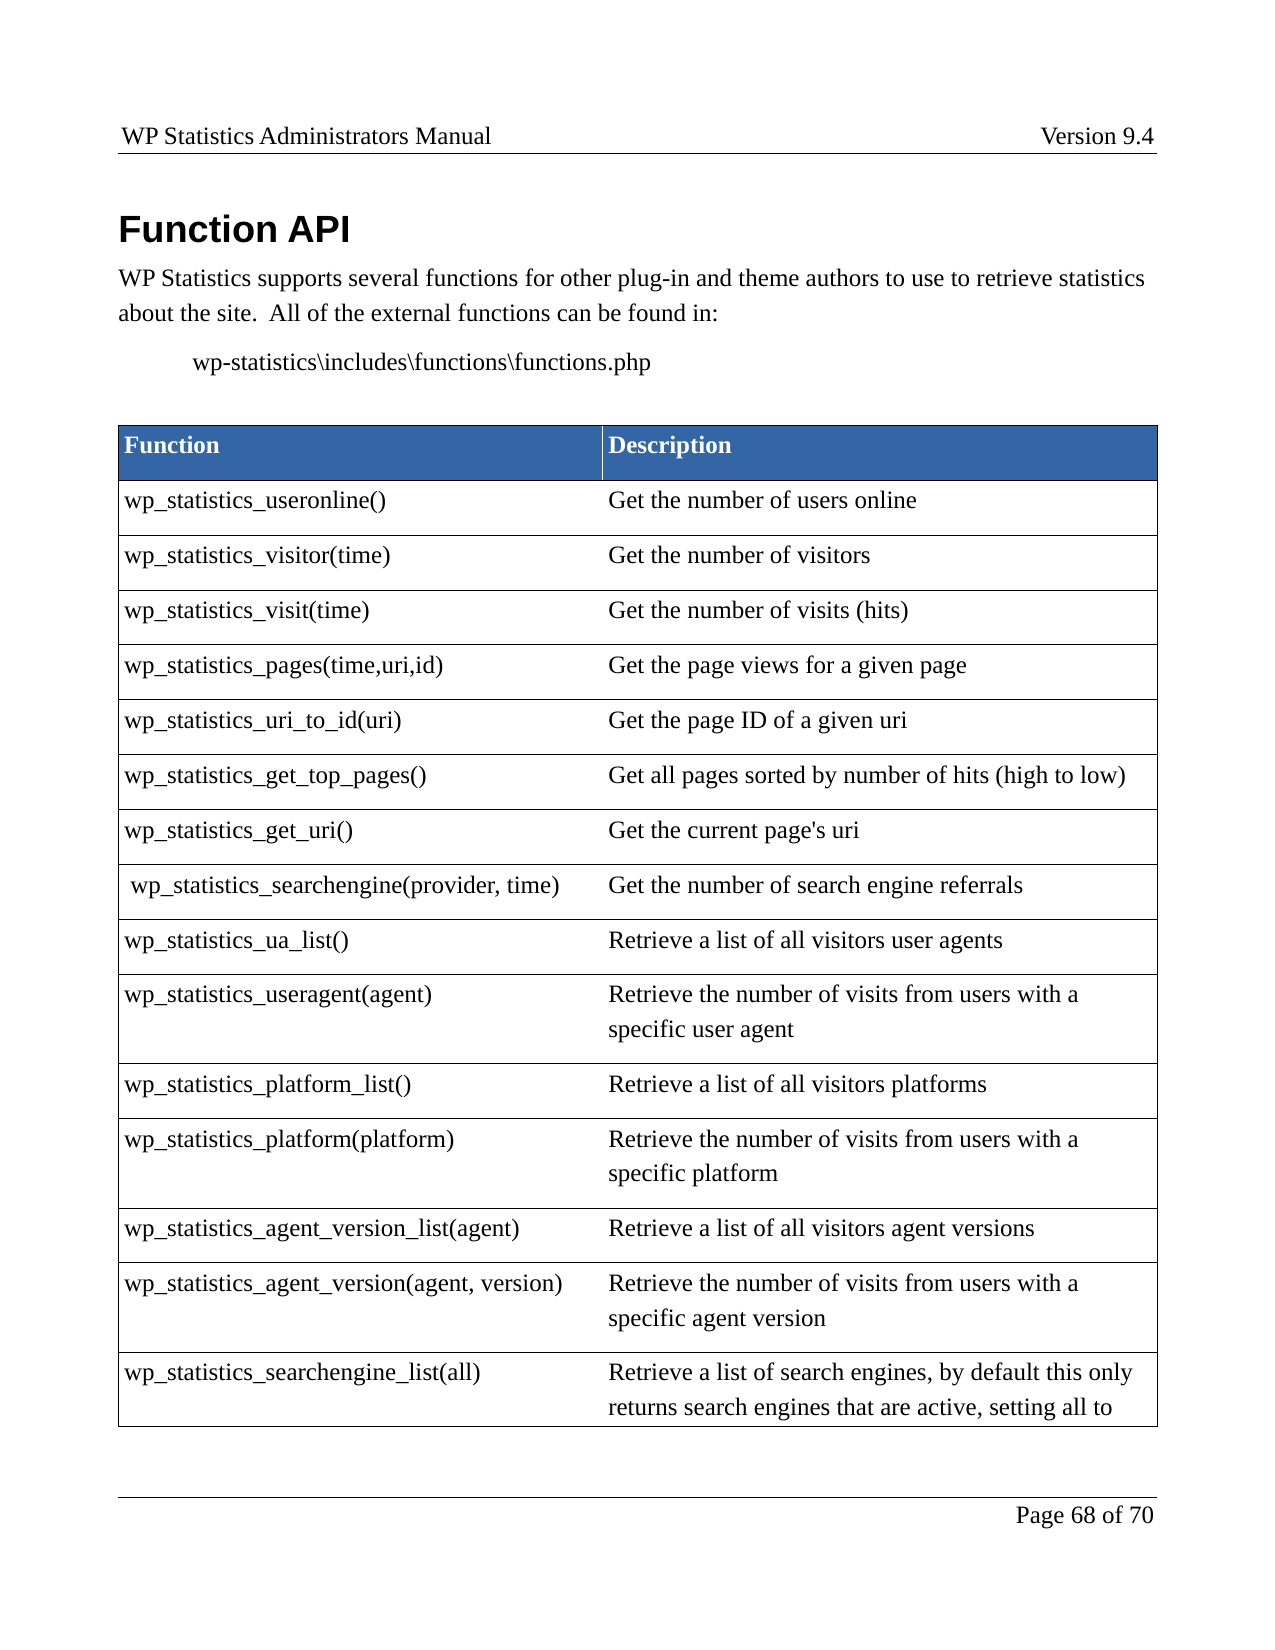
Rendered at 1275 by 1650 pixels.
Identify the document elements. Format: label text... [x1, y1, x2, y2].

table_cell Retrieve the number of visits from users with a specific platform [603, 1119, 1157, 1207]
table_cell wp_statistics_visit(time) [119, 591, 602, 644]
table_cell wp_statistics_ua_list() [119, 920, 602, 974]
table_cell Get the number of users online [603, 481, 1157, 534]
table_cell wp_statistics_pages(time,uri,id) [119, 645, 602, 699]
table_cell wp_statistics_searchengine_list(all) [119, 1353, 602, 1426]
table_cell wp_statistics_agent_version_list(agent) [119, 1209, 602, 1262]
table_cell Retrieve a list of all visitors user agents [603, 920, 1157, 974]
table_cell Get the number of visitors [603, 536, 1157, 589]
text WP Statistics supports several functions for other plug-in and theme authors to use to retrieve statistics about the site. All of the external functions can be found in: [118, 263, 1157, 327]
table_cell wp_statistics_get_uri() [119, 810, 602, 864]
table_cell Retrieve a list of all visitors agent versions [603, 1209, 1157, 1262]
table_cell Get all pages sorted by number of hits (high to low) [603, 755, 1157, 809]
table_cell wp_statistics_agent_version(agent, version) [119, 1263, 602, 1352]
table_cell Get the page ID of a given uri [603, 700, 1157, 754]
table_cell Retrieve a list of search engines, by default this only returns search engines that are active, setting all to [603, 1353, 1157, 1426]
table_cell wp_statistics_platform(platform) [119, 1119, 602, 1207]
table_cell wp_statistics_platform_list() [119, 1064, 602, 1118]
table_header Function [119, 426, 602, 480]
subtitle Function API [118, 207, 1157, 251]
table_cell wp_statistics_searchengine(provider, time) [119, 865, 602, 919]
table_cell wp_statistics_visitor(time) [119, 536, 602, 589]
table_cell wp_statistics_useragent(agent) [119, 975, 602, 1063]
table_cell wp_statistics_uri_to_id(uri) [119, 700, 602, 754]
table_cell Get the page views for a given page [603, 645, 1157, 699]
table_cell Retrieve the number of visits from users with a specific agent version [603, 1263, 1157, 1352]
text wp-statistics\includes\functions\functions.php [118, 347, 1157, 376]
table_cell wp_statistics_get_top_pages() [119, 755, 602, 809]
table_header Description [603, 426, 1157, 480]
table_cell Get the number of visits (hits) [603, 591, 1157, 644]
table_cell Get the number of search engine referrals [603, 865, 1157, 919]
table_cell wp_statistics_useronline() [119, 481, 602, 534]
table_cell Retrieve a list of all visitors platforms [603, 1064, 1157, 1118]
table_cell Retrieve the number of visits from users with a specific user agent [603, 975, 1157, 1063]
table_cell Get the current page's uri [603, 810, 1157, 864]
